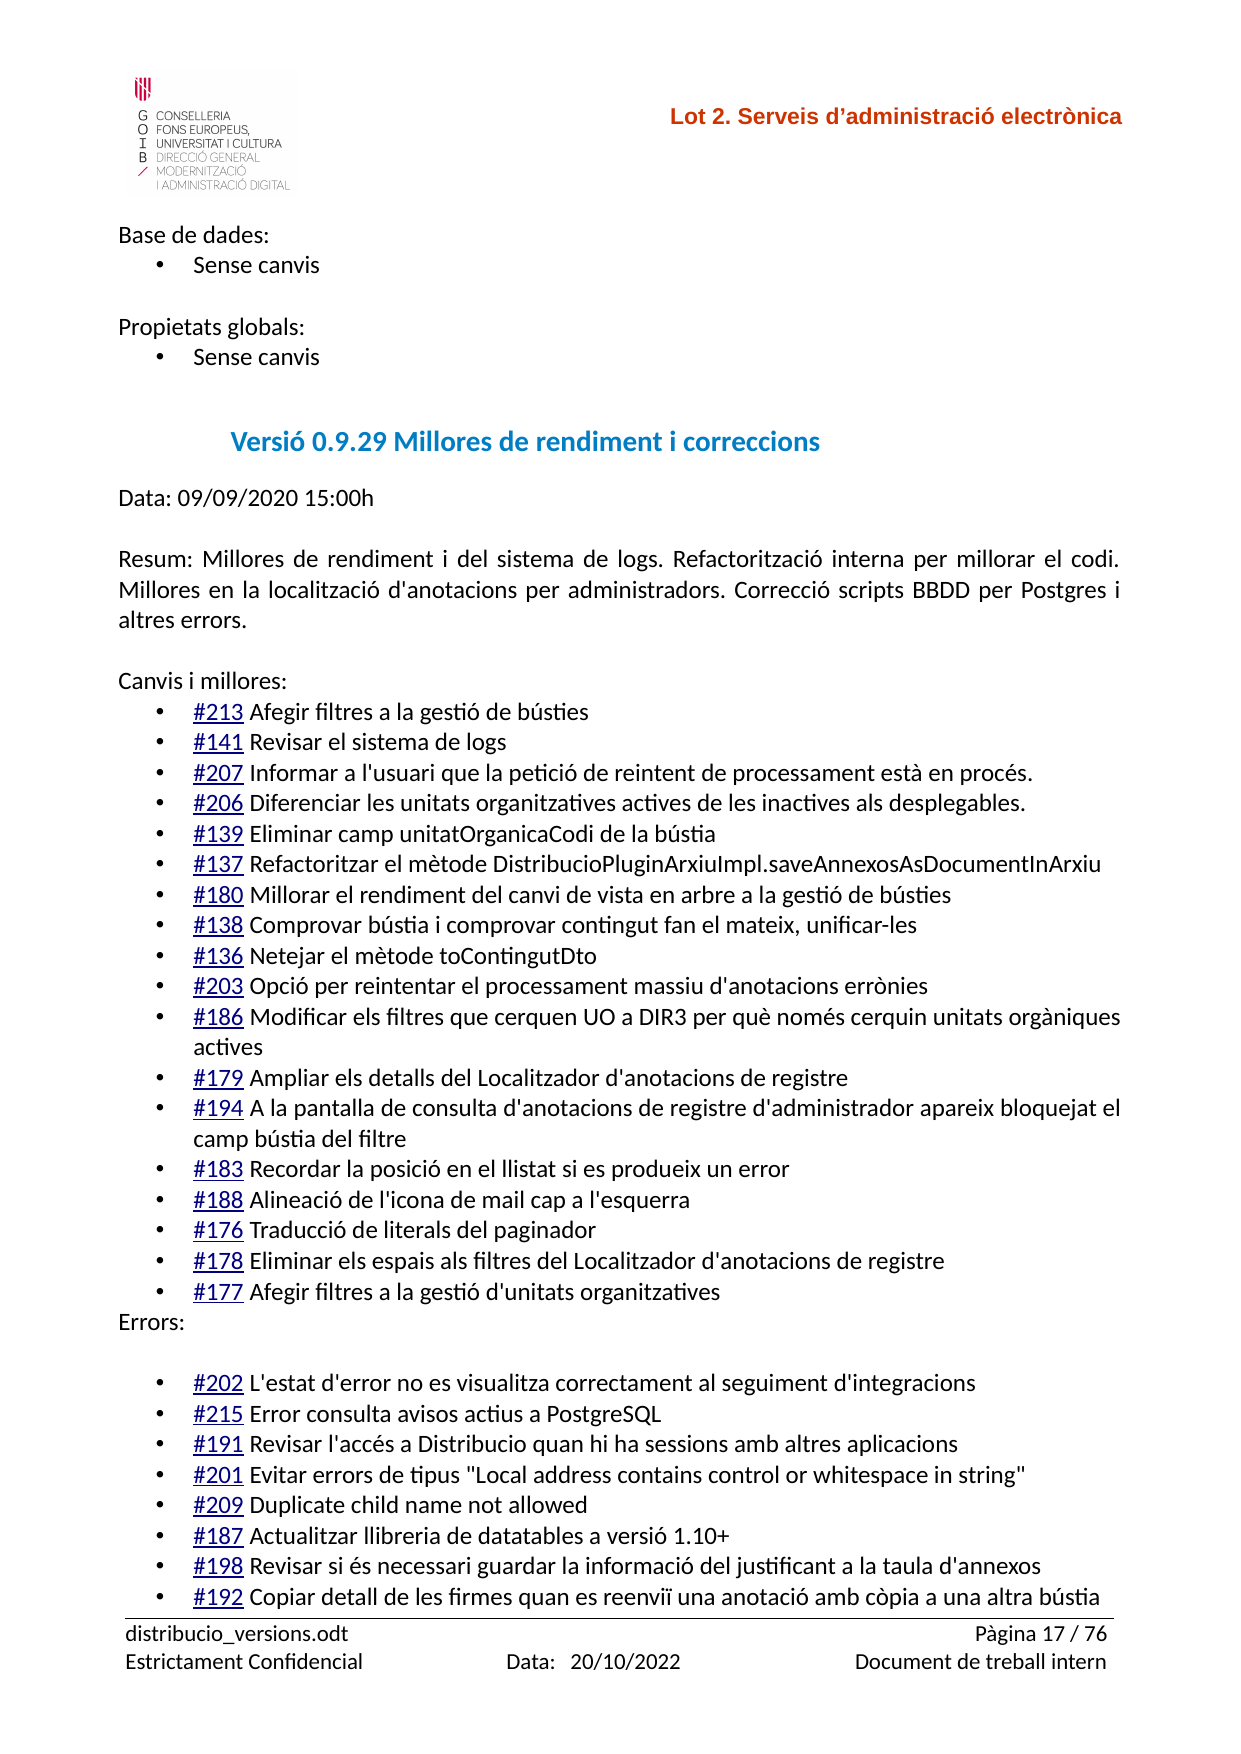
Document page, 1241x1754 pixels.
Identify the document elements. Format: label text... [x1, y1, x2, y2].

list #138 Comprovar bústia i comprovar contingut fan el mateix, unificar-les [156, 909, 1122, 940]
text Base de dades: [118, 219, 1122, 250]
list #191 Revisar l'accés a Distribucio quan hi ha sessions amb altres aplicacions [156, 1428, 1122, 1459]
list #203 Opció per reintentar el processament massiu d'anotacions errònies [156, 971, 1122, 1001]
list #213 Afegir filtres a la gestió de bústies [156, 696, 1122, 726]
list #137 Refactoritzar el mètode DistribucioPluginArxiuImpl.saveAnnexosAsDocumentInArxiu [156, 848, 1122, 879]
list #179 Ampliar els detalls del Localitzador d'anotacions de registre [156, 1062, 1122, 1093]
list #180 Millorar el rendiment del canvi de vista en arbre a la gestió de bústies [156, 879, 1122, 909]
list #186 Modificar els filtres que cerquen UO a DIR3 per què només cerquin unitats orgàniques actives [156, 1001, 1122, 1062]
text Errors: [118, 1306, 1122, 1337]
list #139 Eliminar camp unitatOrganicaCodi de la bústia [156, 818, 1122, 848]
list #192 Copiar detall de les firmes quan es reenviï una anotació amb còpia a una altra bústia [156, 1581, 1122, 1611]
list #207 Informar a l'usuari que la petició de reintent de processament està en procés. [156, 757, 1122, 787]
list #194 A la pantalla de consulta d'anotacions de registre d'administrador apareix bloquejat el camp bústia del filtre [156, 1093, 1122, 1154]
list #209 Duplicate child name not allowed [156, 1489, 1122, 1520]
list #178 Eliminar els espais als filtres del Localitzador d'anotacions de registre [156, 1245, 1122, 1276]
list #187 Actualitzar llibreria de datatables a versió 1.10+ [156, 1520, 1122, 1550]
text Data: 09/09/2020 15:00h [118, 482, 1122, 513]
list Sense canvis [156, 250, 1122, 280]
list #141 Revisar el sistema de logs [156, 726, 1122, 757]
text Propietats globals: [118, 311, 1122, 341]
list #136 Netejar el mètode toContingutDto [156, 940, 1122, 971]
list #202 L'estat d'error no es visualitza correctament al seguiment d'integracions [156, 1367, 1122, 1398]
list #188 Alineació de l'icona de mail cap a l'esquerra [156, 1184, 1122, 1215]
list #206 Diferenciar les unitats organitzatives actives de les inactives als desplegables. [156, 787, 1122, 818]
list #215 Error consulta avisos actius a PostgreSQL [156, 1398, 1122, 1428]
list #177 Afegir filtres a la gestió d'unitats organitzatives [156, 1276, 1122, 1306]
list #201 Evitar errors de tipus "Local address contains control or whitespace in string" [156, 1459, 1122, 1489]
list #176 Traducció de literals del paginador [156, 1215, 1122, 1245]
text Canvis i millores: [118, 665, 1122, 696]
picture [126, 70, 299, 197]
list Sense canvis [156, 341, 1122, 372]
list #198 Revisar si és necessari guardar la informació del justificant a la taula d'annexos [156, 1550, 1122, 1581]
text Resum: Millores de rendiment i del sistema de logs. Refactorització interna per millorar el codi. Millores en la localització d'anotacions per administradors. Correcció scripts BBDD per Postgres i altres errors. [118, 543, 1122, 635]
subtitle Versió 0.9.29 Millores de rendiment i correccions [153, 423, 1122, 458]
list #183 Recordar la posició en el llistat si es produeix un error [156, 1154, 1122, 1184]
